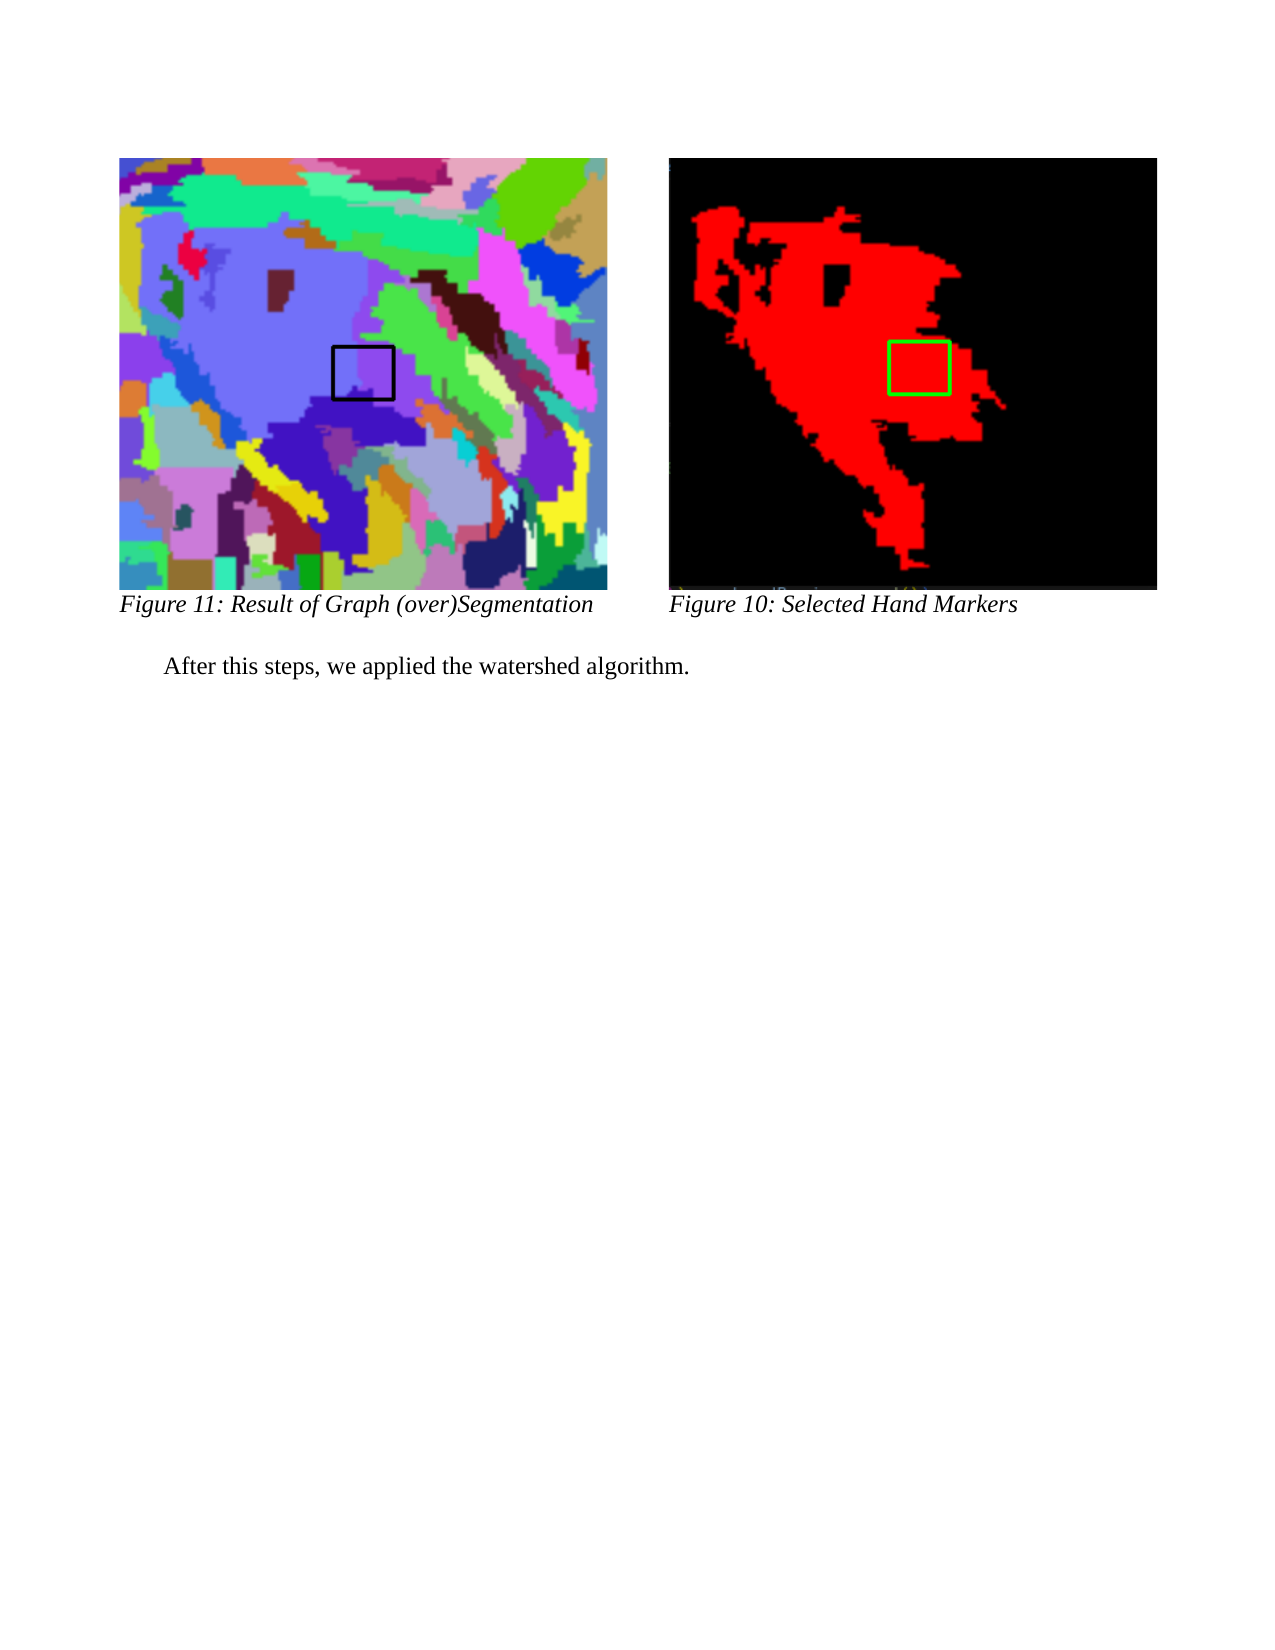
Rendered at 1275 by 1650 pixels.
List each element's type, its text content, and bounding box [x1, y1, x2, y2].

text Figure 10: Selected Hand Markers [669, 590, 1157, 618]
picture [119, 158, 608, 590]
text Figure 11: Result of Graph (over)Segmentation [119, 590, 607, 618]
text After this steps, we applied the watershed algorithm. [118, 651, 1157, 680]
picture [668, 158, 1158, 590]
